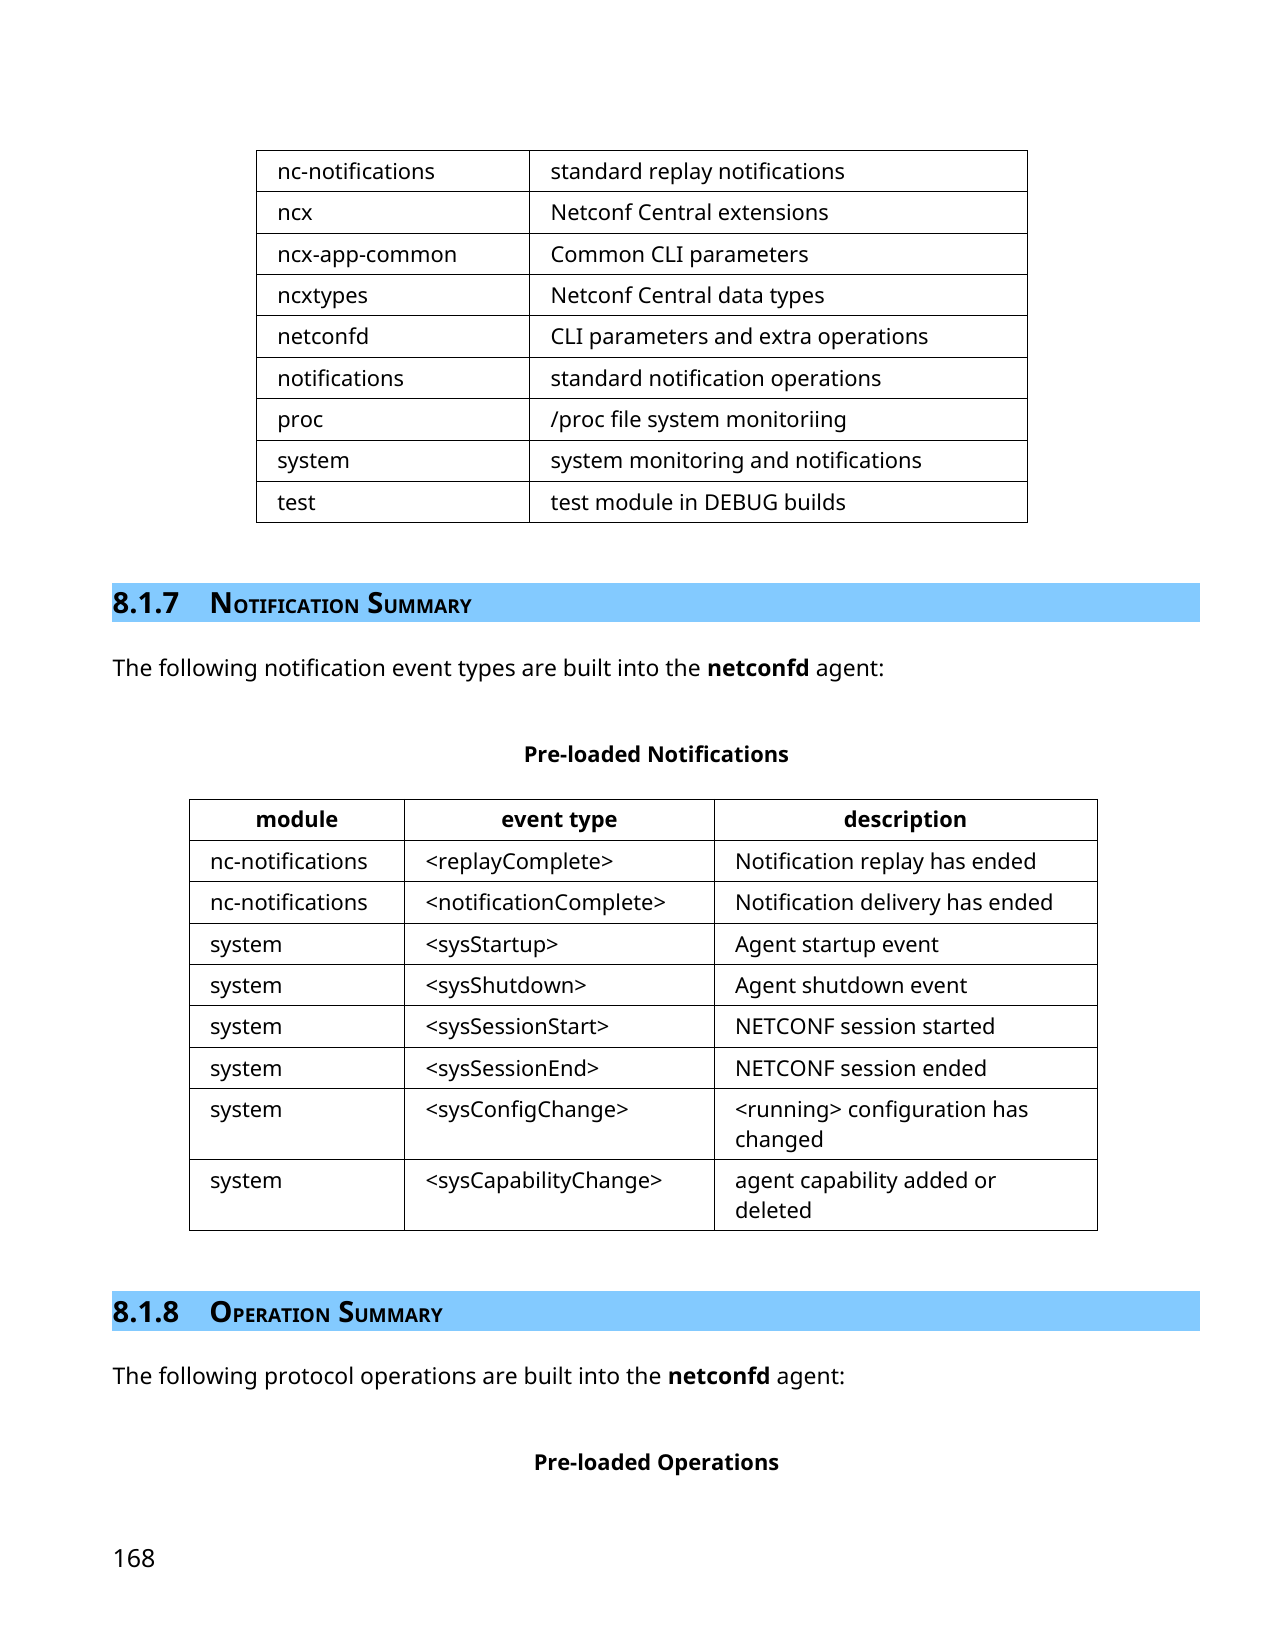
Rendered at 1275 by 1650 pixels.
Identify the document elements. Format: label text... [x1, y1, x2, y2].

table_cell system [257, 441, 529, 481]
table_cell <replayComplete> [405, 841, 714, 881]
subtitle Notification Summary [112, 583, 1200, 622]
table_cell NETCONF session ended [715, 1048, 1097, 1088]
subtitle Operation Summary [112, 1291, 1200, 1331]
table_cell Agent startup event [715, 924, 1097, 964]
table_header description [715, 800, 1097, 840]
table_cell <running> configuration has changed [715, 1089, 1097, 1159]
table_cell ncx [257, 192, 529, 233]
table_cell ncx-app-common [257, 234, 529, 274]
table_cell nc-notifications [190, 841, 404, 881]
text The following notification event types are built into the netconfd agent: [112, 652, 1200, 683]
table_cell test [257, 482, 529, 522]
subtitle Pre-loaded Notifications [127, 739, 1185, 769]
table_cell nc-notifications [257, 151, 529, 191]
table_cell Common CLI parameters [530, 234, 1027, 274]
table_cell test module in DEBUG builds [530, 482, 1027, 522]
table_cell <sysStartup> [405, 924, 714, 964]
table_cell CLI parameters and extra operations [530, 316, 1027, 357]
table_cell <sysConfigChange> [405, 1089, 714, 1159]
table_cell system [190, 1160, 404, 1230]
table_cell Notification delivery has ended [715, 882, 1097, 923]
table_cell system [190, 1006, 404, 1047]
table_header event type [405, 800, 714, 840]
table_cell system [190, 924, 404, 964]
table_cell Notification replay has ended [715, 841, 1097, 881]
table_cell agent capability added or deleted [715, 1160, 1097, 1230]
table_cell Netconf Central extensions [530, 192, 1027, 233]
table_cell <sysShutdown> [405, 965, 714, 1005]
table_cell system [190, 1089, 404, 1159]
table_cell Agent shutdown event [715, 965, 1097, 1005]
table_cell proc [257, 399, 529, 439]
table_cell <sysSessionStart> [405, 1006, 714, 1047]
table_cell nc-notifications [190, 882, 404, 923]
table_cell /proc file system monitoriing [530, 399, 1027, 439]
table_cell Netconf Central data types [530, 275, 1027, 315]
table_cell <sysSessionEnd> [405, 1048, 714, 1088]
table_header module [190, 800, 404, 840]
table_cell <sysCapabilityChange> [405, 1160, 714, 1230]
table_cell netconfd [257, 316, 529, 357]
table_cell standard replay notifications [530, 151, 1027, 191]
table_cell system [190, 1048, 404, 1088]
table_cell system [190, 965, 404, 1005]
table_cell system monitoring and notifications [530, 441, 1027, 481]
table_cell <notificationComplete> [405, 882, 714, 923]
table_cell notifications [257, 358, 529, 398]
subtitle Pre-loaded Operations [127, 1447, 1185, 1477]
table_cell NETCONF session started [715, 1006, 1097, 1047]
table_cell standard notification operations [530, 358, 1027, 398]
text The following protocol operations are built into the netconfd agent: [112, 1360, 1200, 1391]
table_cell ncxtypes [257, 275, 529, 315]
